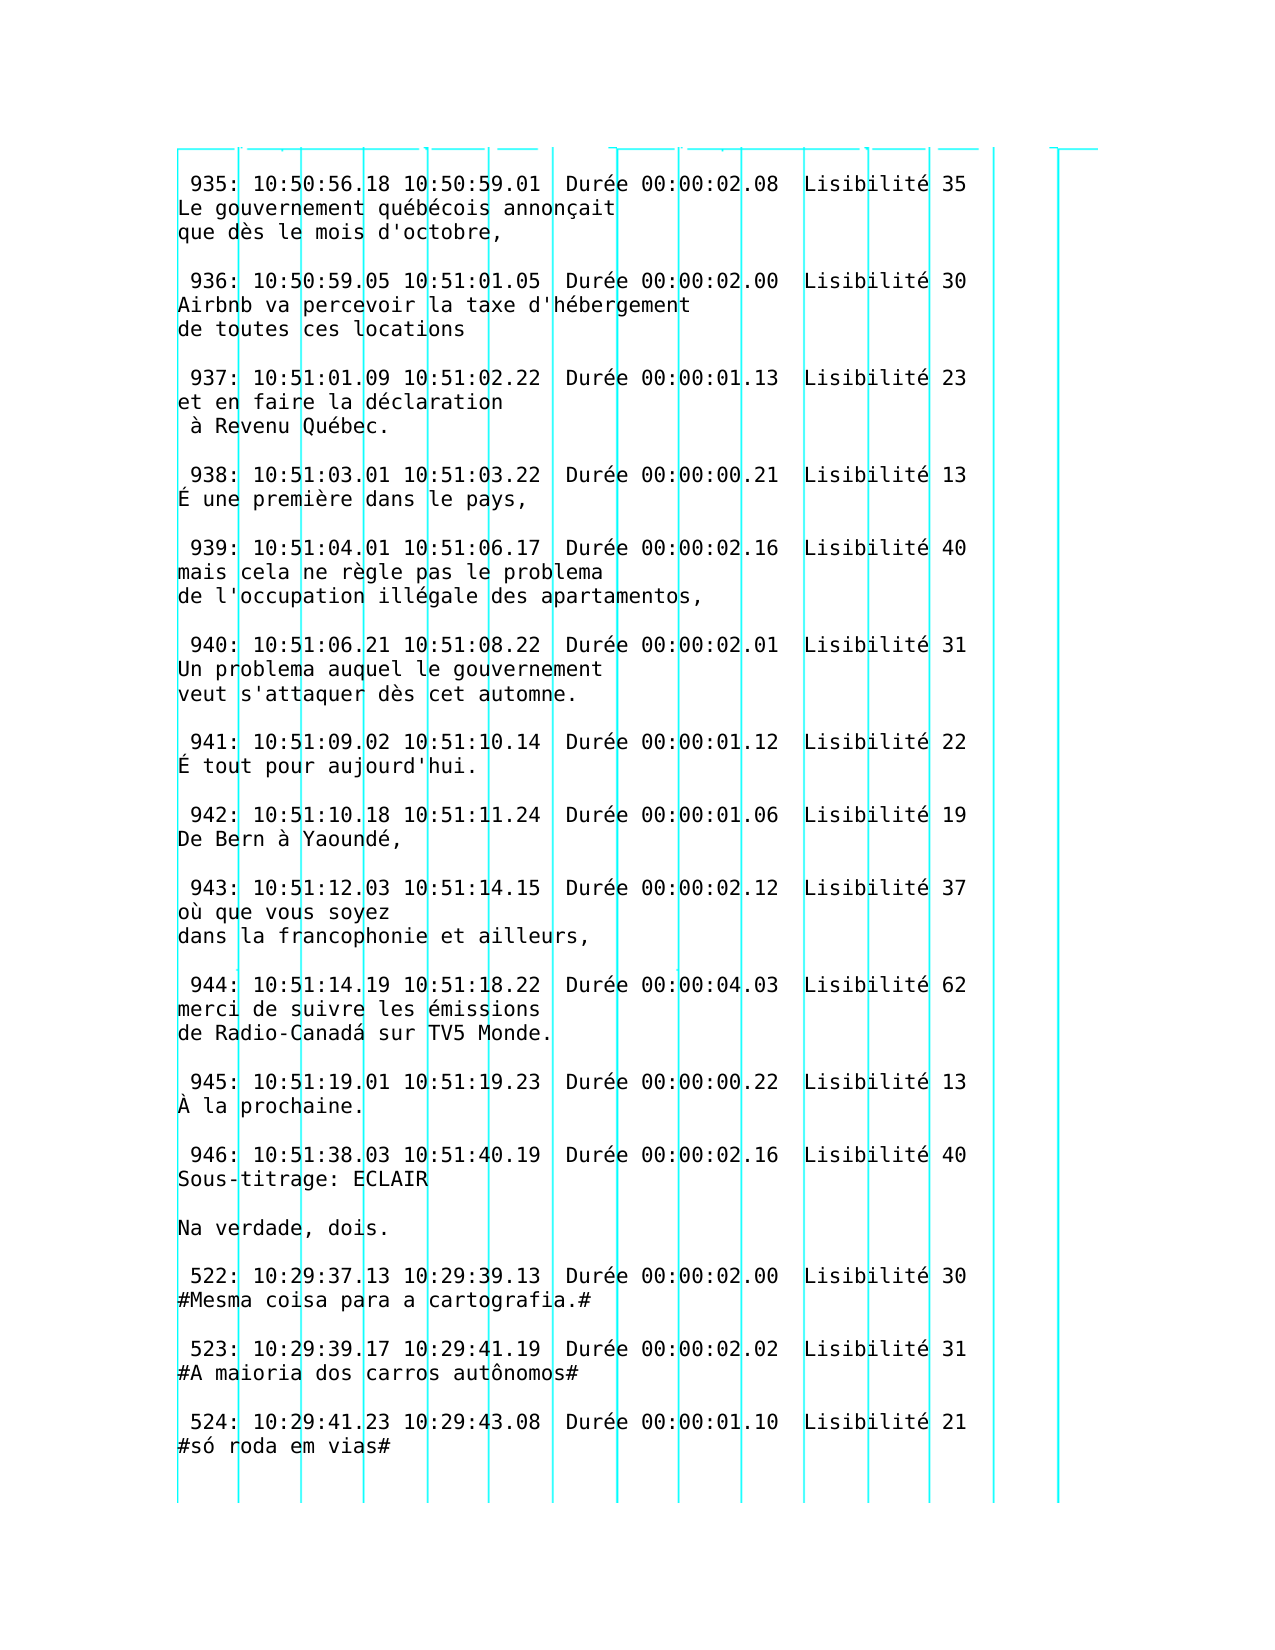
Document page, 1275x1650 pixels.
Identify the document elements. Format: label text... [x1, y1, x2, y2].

text de l'occupation illégale des apartamentos, [177, 584, 1098, 609]
text De Bern à Yaoundé, [177, 827, 1098, 851]
text à Revenu Québec. [177, 414, 1098, 439]
text 945: 10:51:19.01 10:51:19.23 Durée 00:00:00.22 Lisibilité 13 [177, 1070, 1098, 1094]
text de toutes ces locations [177, 317, 1098, 342]
text 938: 10:51:03.01 10:51:03.22 Durée 00:00:00.21 Lisibilité 13 [177, 463, 1098, 487]
text 944: 10:51:14.19 10:51:18.22 Durée 00:00:04.03 Lisibilité 62 [177, 973, 1098, 997]
text #só roda em vias# [177, 1434, 1098, 1458]
text dans la francophonie et ailleurs, [177, 924, 1098, 948]
text où que vous soyez [177, 900, 1098, 924]
text Un problema auquel le gouvernement [177, 657, 1098, 682]
text merci de suivre les émissions [177, 997, 1098, 1021]
text 943: 10:51:12.03 10:51:14.15 Durée 00:00:02.12 Lisibilité 37 [177, 876, 1098, 900]
text É une première dans le pays, [177, 487, 1098, 512]
text de Radio-Canadá sur TV5 Monde. [177, 1021, 1098, 1046]
text mais cela ne règle pas le problema [177, 560, 1098, 584]
text Le gouvernement québécois annonçait [177, 196, 1098, 220]
text 936: 10:50:59.05 10:51:01.05 Durée 00:00:02.00 Lisibilité 30 [177, 269, 1098, 293]
text 935: 10:50:56.18 10:50:59.01 Durée 00:00:02.08 Lisibilité 35 [177, 172, 1098, 196]
text Na verdade, dois. [177, 1216, 1098, 1240]
picture [177, 147, 1098, 1503]
text À la prochaine. [177, 1094, 1098, 1118]
text 942: 10:51:10.18 10:51:11.24 Durée 00:00:01.06 Lisibilité 19 [177, 803, 1098, 827]
text 523: 10:29:39.17 10:29:41.19 Durée 00:00:02.02 Lisibilité 31 [177, 1337, 1098, 1361]
text 524: 10:29:41.23 10:29:43.08 Durée 00:00:01.10 Lisibilité 21 [177, 1410, 1098, 1434]
text 522: 10:29:37.13 10:29:39.13 Durée 00:00:02.00 Lisibilité 30 [177, 1264, 1098, 1288]
text que dès le mois d'octobre, [177, 220, 1098, 245]
text 941: 10:51:09.02 10:51:10.14 Durée 00:00:01.12 Lisibilité 22 [177, 730, 1098, 754]
text et en faire la déclaration [177, 390, 1098, 414]
text veut s'attaquer dès cet automne. [177, 682, 1098, 706]
text É tout pour aujourd'hui. [177, 754, 1098, 779]
text 937: 10:51:01.09 10:51:02.22 Durée 00:00:01.13 Lisibilité 23 [177, 366, 1098, 390]
text 939: 10:51:04.01 10:51:06.17 Durée 00:00:02.16 Lisibilité 40 [177, 536, 1098, 560]
text #Mesma coisa para a cartografia.# [177, 1288, 1098, 1313]
text #A maioria dos carros autônomos# [177, 1361, 1098, 1385]
text 940: 10:51:06.21 10:51:08.22 Durée 00:00:02.01 Lisibilité 31 [177, 633, 1098, 657]
text Sous-titrage: ECLAIR [177, 1167, 1098, 1191]
text 946: 10:51:38.03 10:51:40.19 Durée 00:00:02.16 Lisibilité 40 [177, 1143, 1098, 1167]
text Airbnb va percevoir la taxe d'hébergement [177, 293, 1098, 317]
